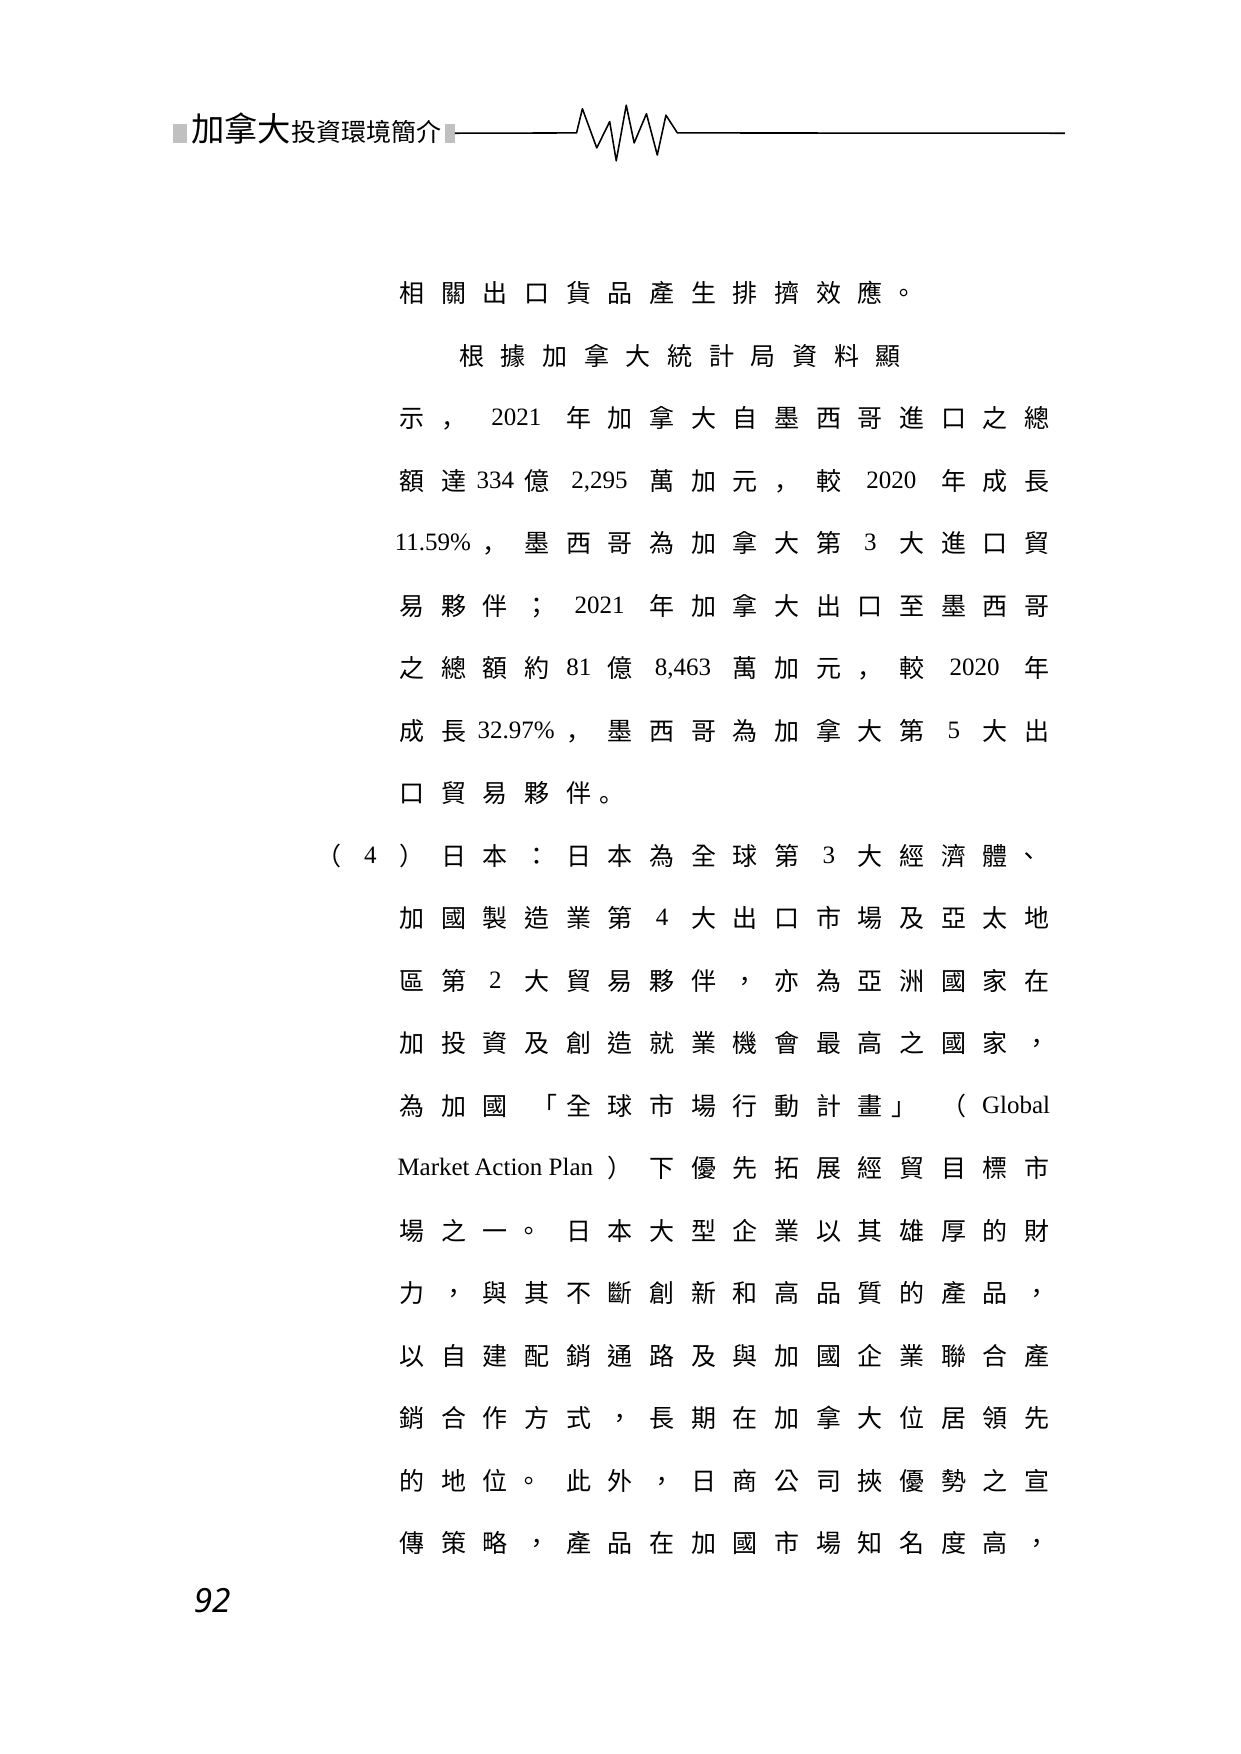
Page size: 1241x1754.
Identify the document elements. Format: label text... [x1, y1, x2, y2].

text 相關出口貨品產生排擠效應。 [306, 250, 1058, 313]
text （4）日本：日本為全球第3大經濟體、加國製造業第4大出口市場及亞太地區第2大貿易夥伴，亦為亞洲國家在加投資及創造就業機會最高之國家，為加國「全球市場行動計畫」（Global Market Action Plan）下優先拓展經貿目標市場之一。日本大型企業以其雄厚的財力，與其不斷創新和高品質的產品，以自建配銷通路及與加國企業聯合產銷合作方式，長期在加拿大位居領先的地位。此外，日商公司挾優勢之宣傳策略，產品在加國市場知名度高， [306, 813, 1058, 1563]
text 根據加拿大統計局資料顯示，2021年加拿大自墨西哥進口之總額達334億2,295萬加元，較2020年成長11.59%，墨西哥為加拿大第3大進口貿易夥伴；2021年加拿大出口至墨西哥之總額約81億8,463萬加元，較2020年成長32.97%，墨西哥為加拿大第5大出口貿易夥伴。 [306, 313, 1058, 813]
